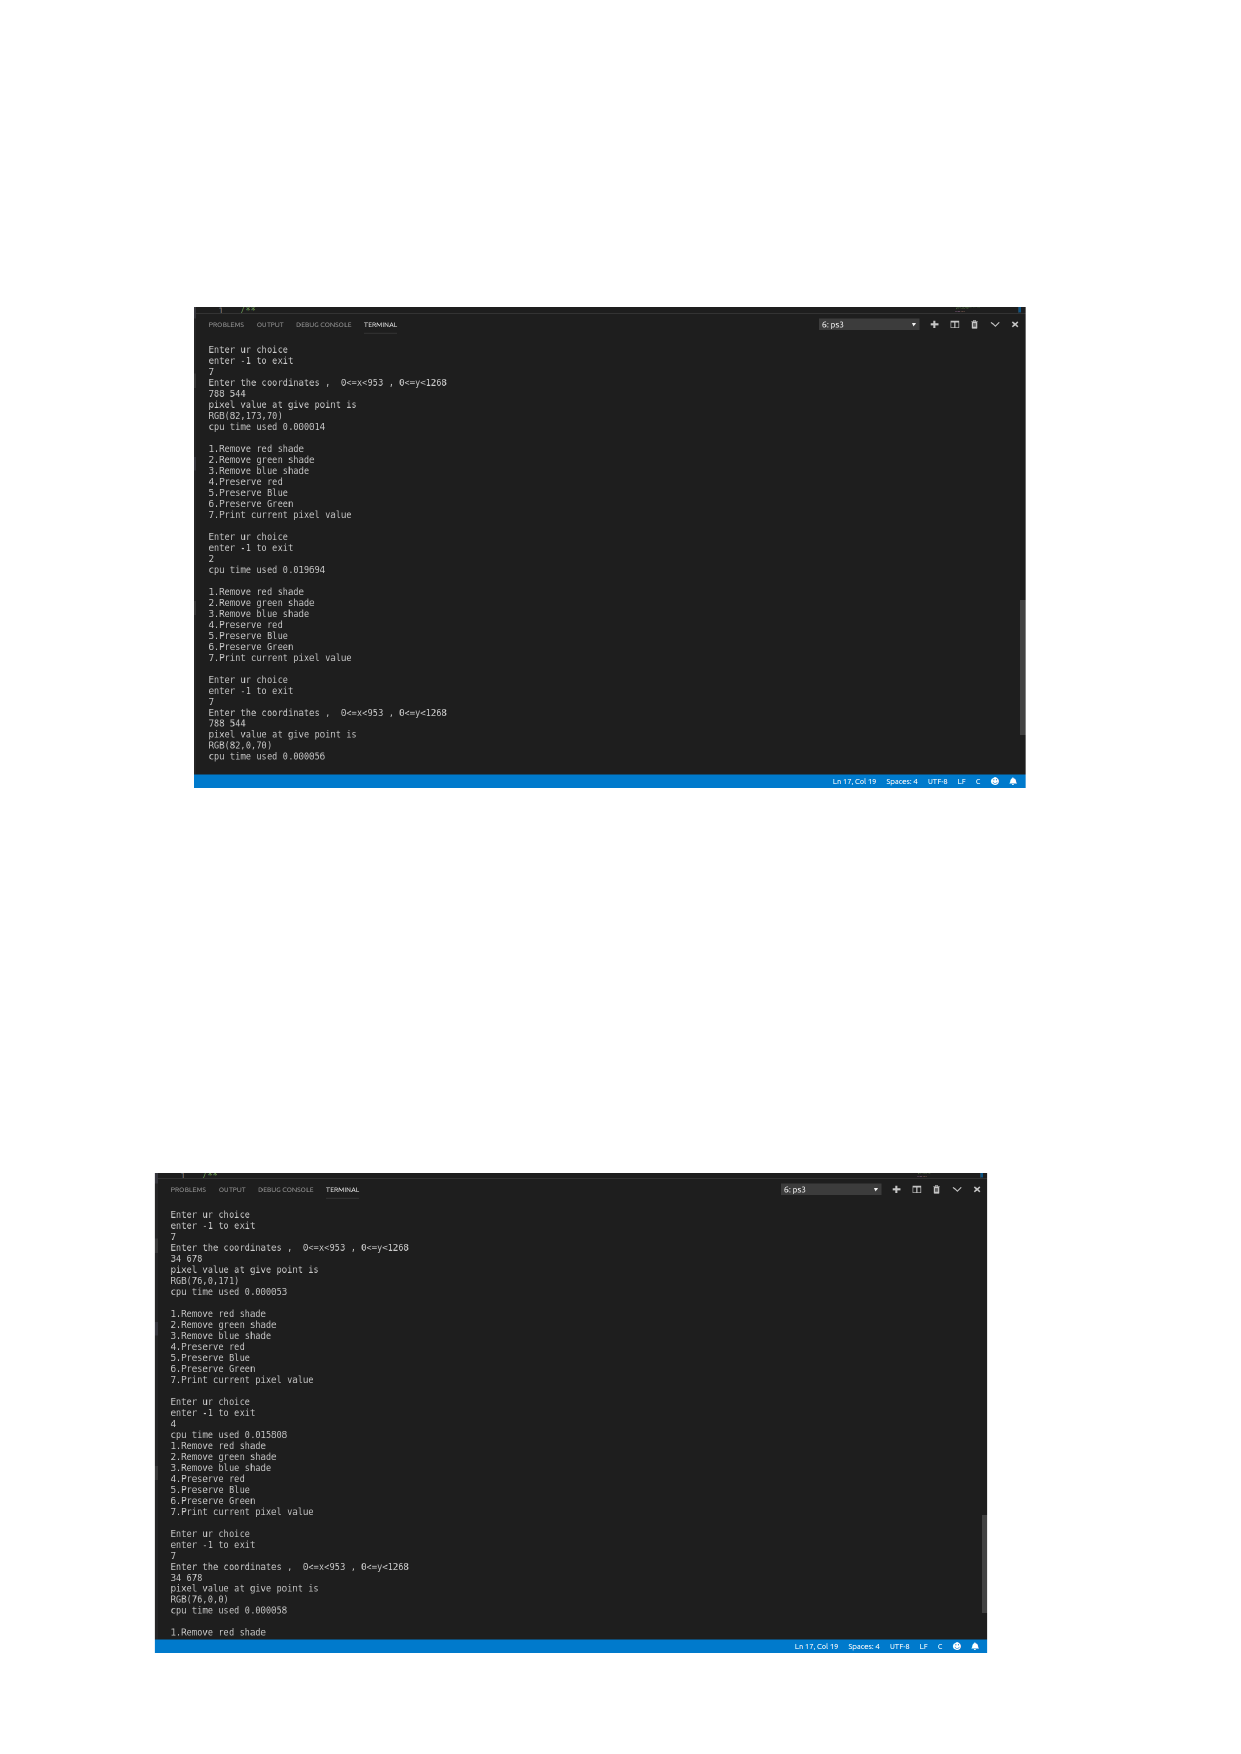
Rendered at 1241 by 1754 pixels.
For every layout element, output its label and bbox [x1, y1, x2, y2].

picture [194, 307, 1026, 788]
picture [154, 1173, 988, 1653]
